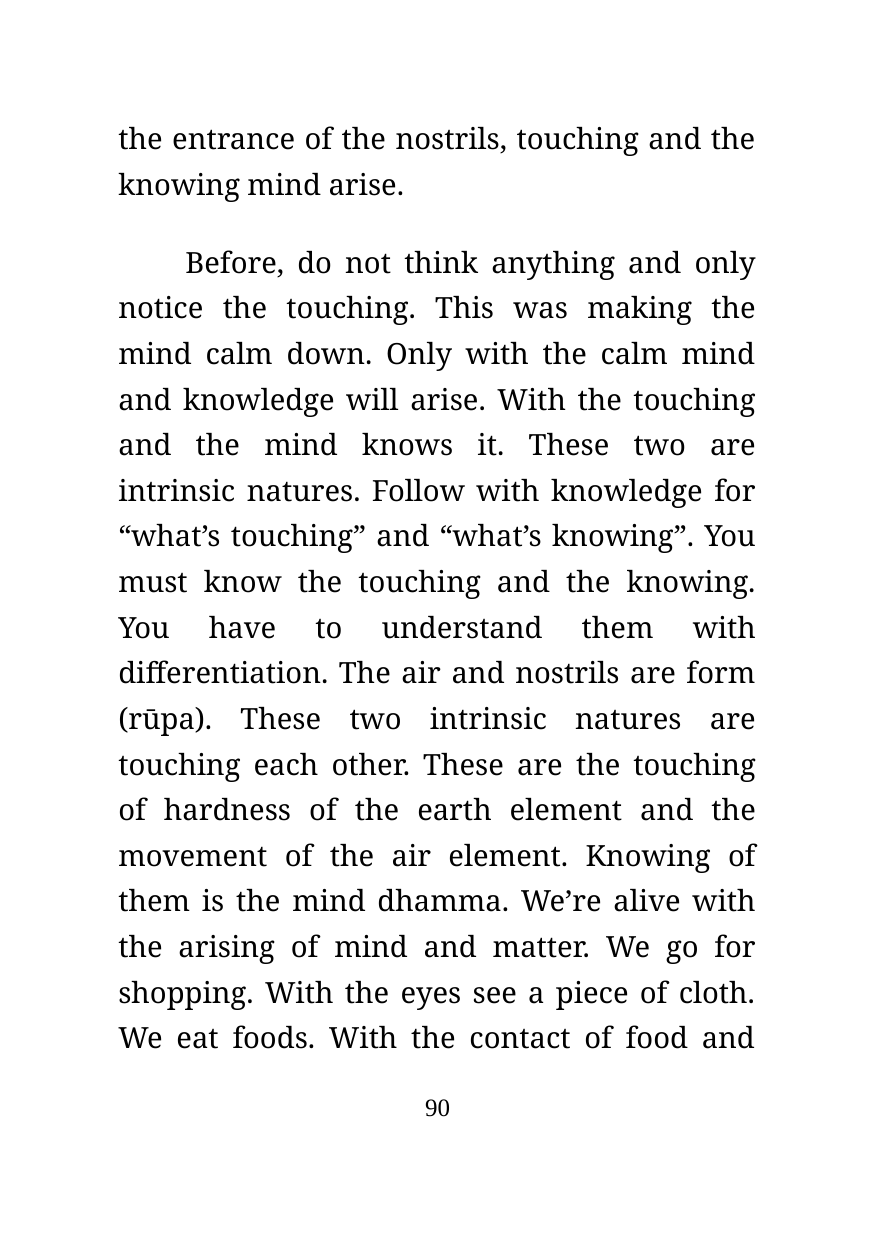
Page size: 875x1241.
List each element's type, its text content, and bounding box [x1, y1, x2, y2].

text Before, do not think anything and only notice the touching. This was making the mind calm down. Only with the calm mind and knowledge will arise. With the touching and the mind knows it. These two are intrinsic natures. Follow with knowledge for “what’s touching” and “what’s knowing”. You must know the touching and the knowing. You have to understand them with differentiation. The air and nostrils are form (rūpa). These two intrinsic natures are touching each other. These are the touching of hardness of the earth element and the movement of the air element. Knowing of them is the mind dhamma. We’re alive with the arising of mind and matter. We go for shopping. With the eyes see a piece of cloth. We eat foods. With the contact of food and [118, 242, 756, 1057]
text the entrance of the nostrils, touching and the knowing mind arise. [118, 118, 756, 203]
